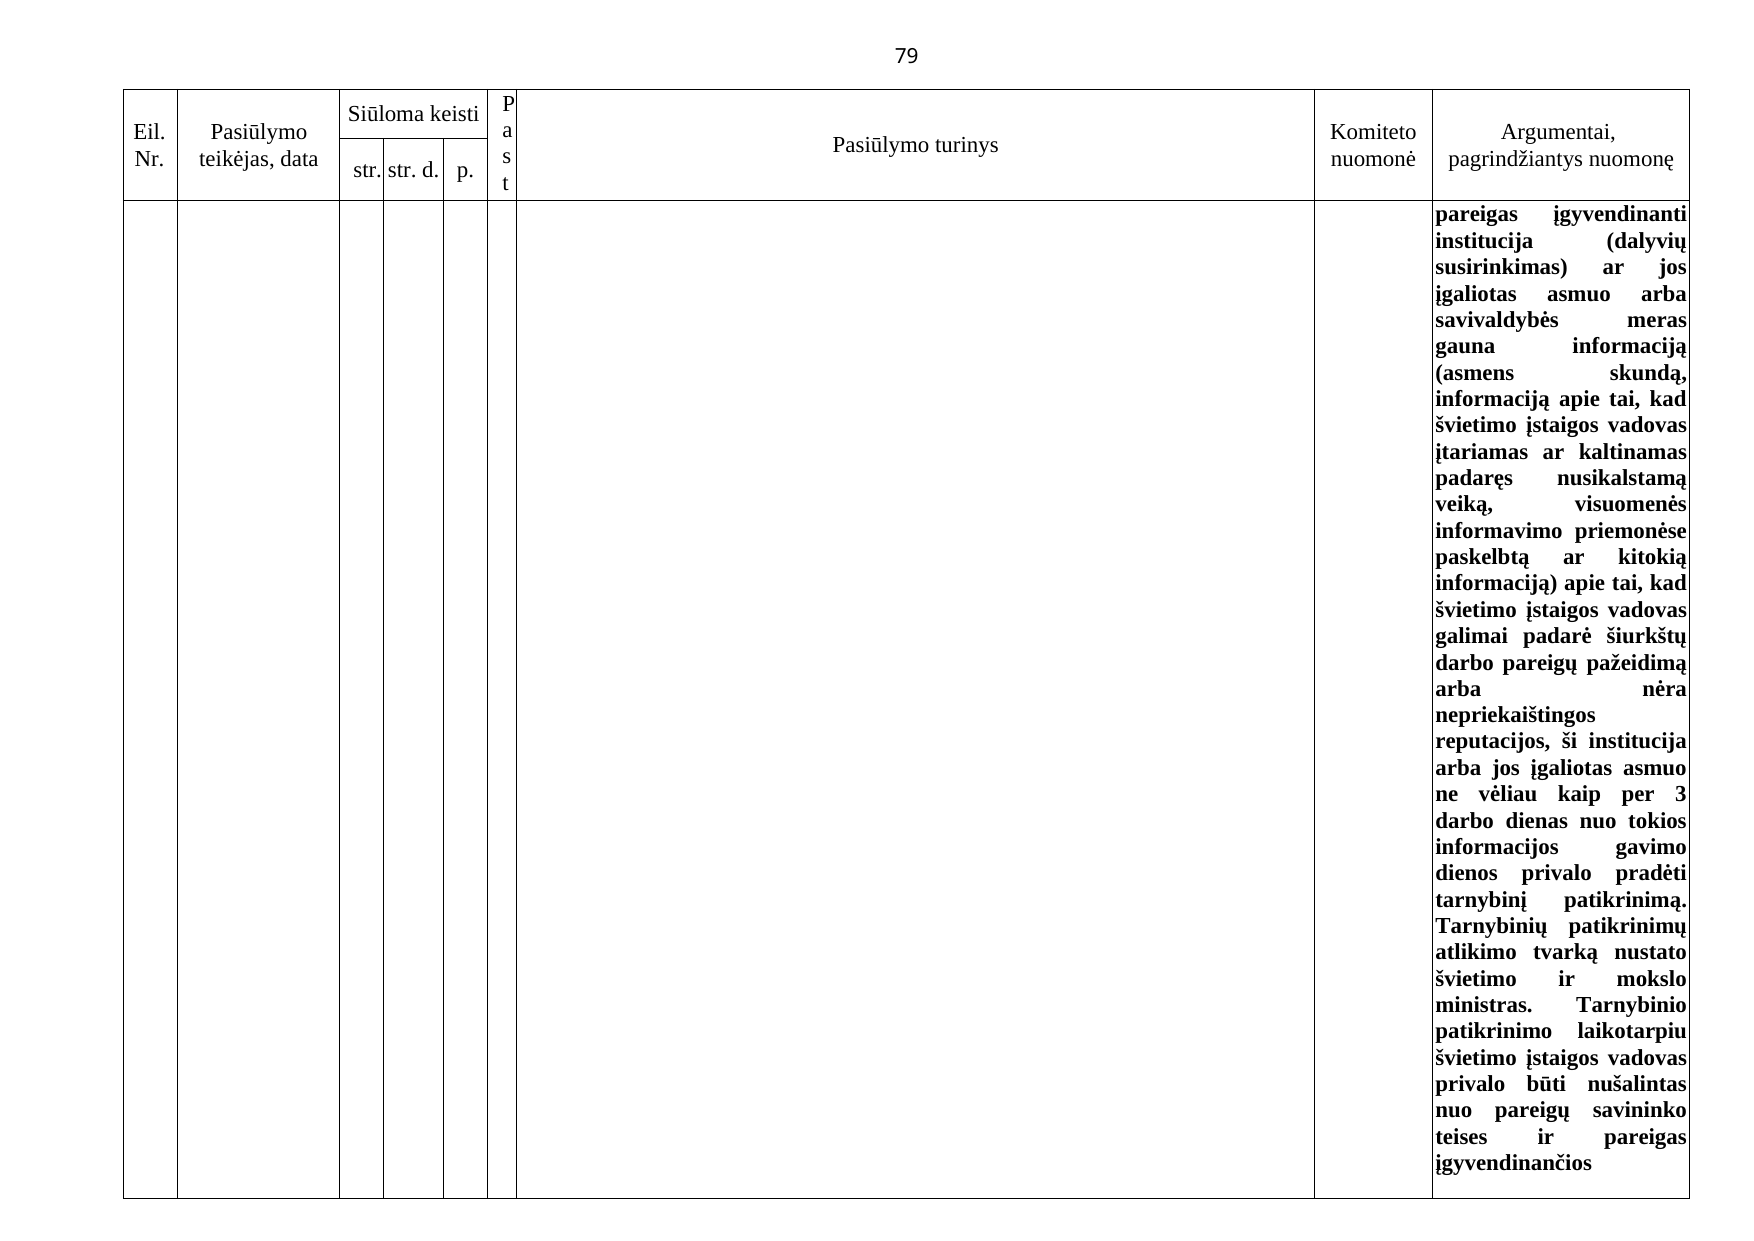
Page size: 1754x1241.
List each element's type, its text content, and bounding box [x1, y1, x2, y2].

table_cell pareigas įgyvendinanti institucija (dalyvių susirinkimas) ar jos įgaliotas asmuo arba savivaldybės meras gauna informaciją (asmens skundą, informaciją apie tai, kad švietimo įstaigos vadovas įtariamas ar kaltinamas padaręs nusikalstamą veiką, visuomenės informavimo priemonėse paskelbtą ar kitokią informaciją) apie tai, kad švietimo įstaigos vadovas galimai padarė šiurkštų darbo pareigų pažeidimą arba nėra nepriekaištingos reputacijos, ši institucija arba jos įgaliotas asmuo ne vėliau kaip per 3 darbo dienas nuo tokios informacijos gavimo dienos privalo pradėti tarnybinį patikrinimą. Tarnybinių patikrinimų atlikimo tvarką nustato švietimo ir mokslo ministras. Tarnybinio patikrinimo laikotarpiu švietimo įstaigos vadovas privalo būti nušalintas nuo pareigų savininko teises ir pareigas įgyvendinančios [1433, 201, 1689, 1198]
table_cell [340, 201, 383, 1198]
table_cell [1315, 201, 1432, 1198]
table_header Argumentai, pagrindžiantys nuomonę [1433, 90, 1689, 199]
table_cell [488, 201, 516, 1198]
table_header Pastabos [488, 90, 516, 199]
table_header Pasiūlymo teikėjas, data [178, 90, 339, 199]
table_cell p. [444, 139, 487, 199]
table_cell [124, 201, 177, 1198]
table_cell str. [340, 139, 383, 199]
table_cell [178, 201, 339, 1198]
table_header Siūloma keisti [340, 90, 487, 138]
table_cell str. d. [384, 139, 443, 199]
table_header Eil. Nr. [124, 90, 177, 199]
table_cell [517, 201, 1314, 1198]
table_header Pasiūlymo turinys [517, 90, 1314, 199]
table_header Komiteto nuomonė [1315, 90, 1432, 199]
table_cell [444, 201, 487, 1198]
table_cell [384, 201, 443, 1198]
